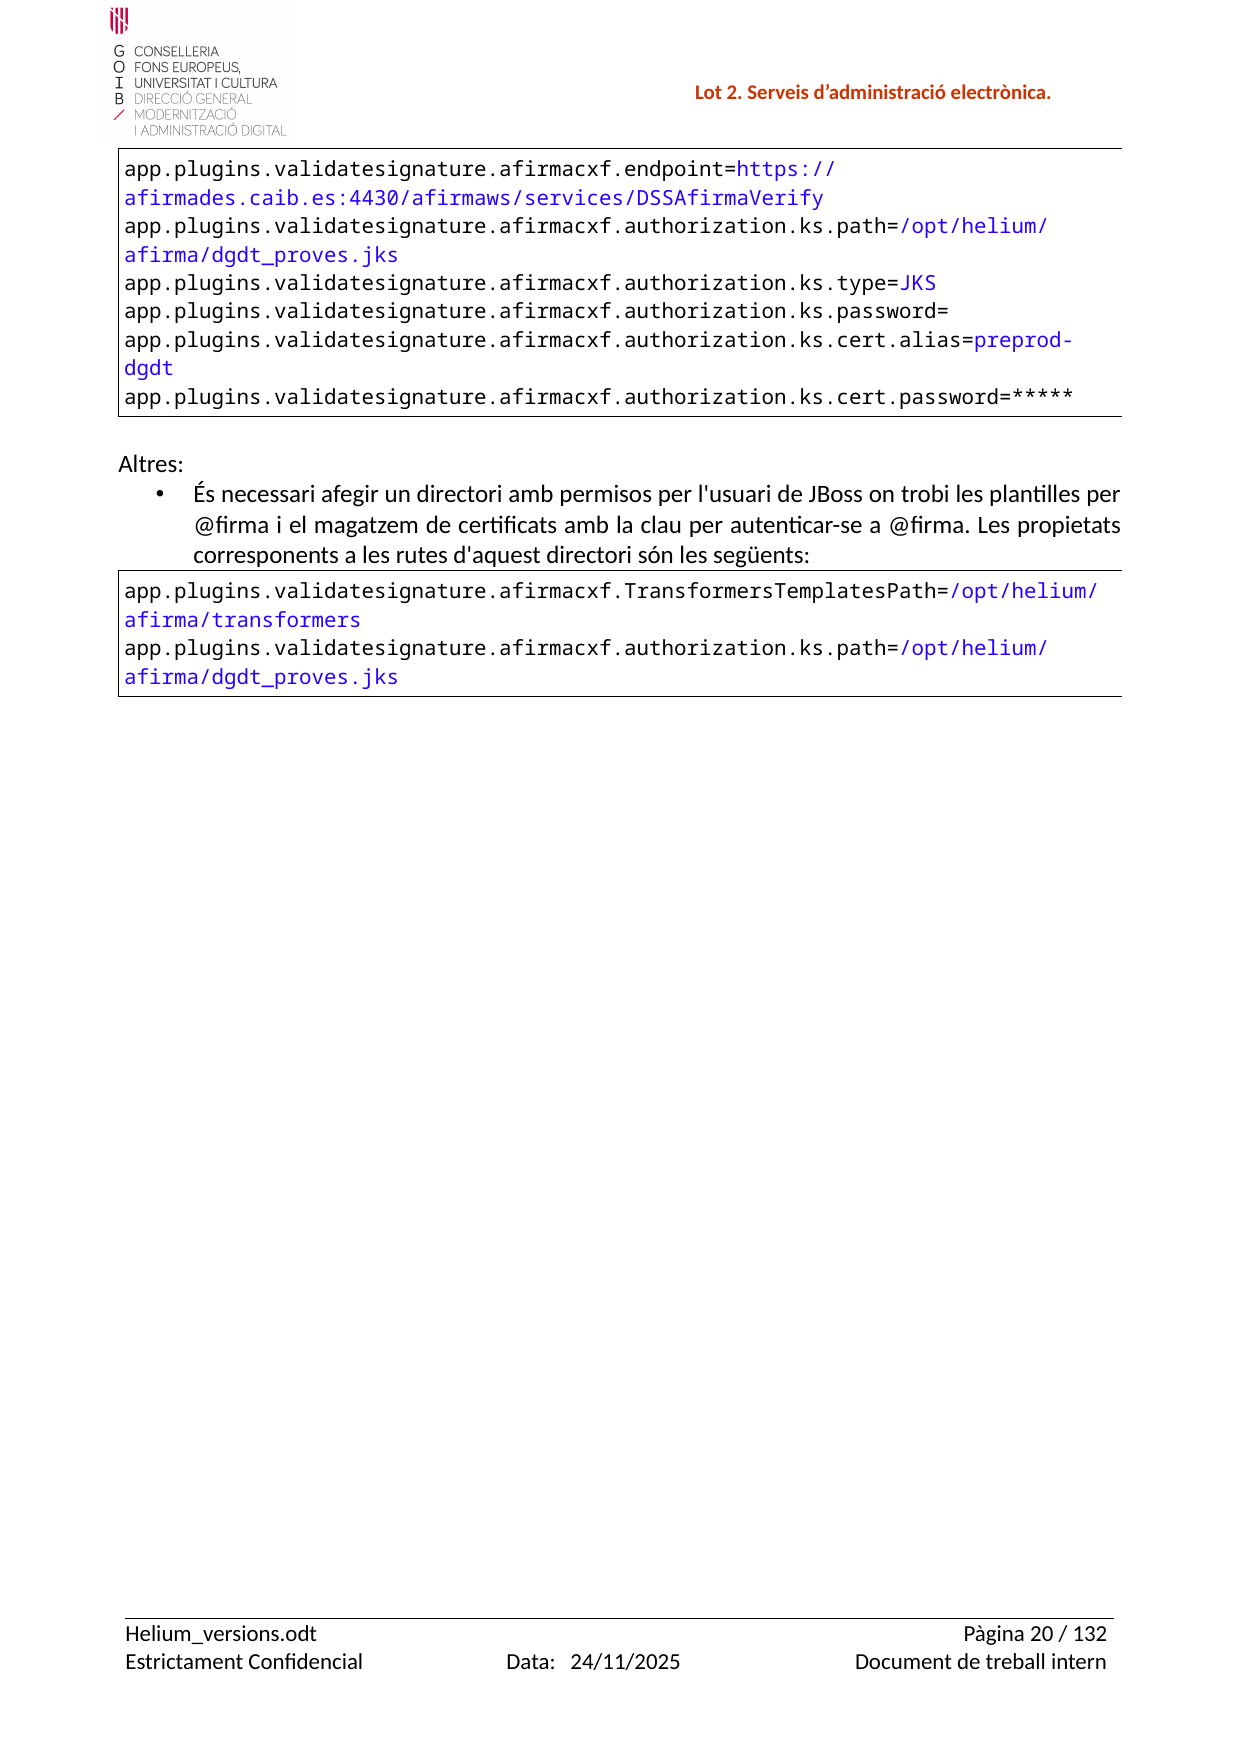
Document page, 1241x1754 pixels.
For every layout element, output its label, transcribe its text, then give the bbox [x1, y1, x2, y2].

text Altres: [118, 448, 1122, 478]
table_header app.plugins.validatesignature.afirmacxf.TransformersTemplatesPath=/opt/helium/afirma/transformers app.plugins.validatesignature.afirmacxf.authorization.ks.path=/opt/helium/afirma/dgdt_proves.jks [119, 571, 1122, 696]
table_header app.plugins.validatesignature.afirmacxf.endpoint=https://afirmades.caib.es:4430/afirmaws/services/DSSAfirmaVerify app.plugins.validatesignature.afirmacxf.authorization.ks.path=/opt/helium/afirma/dgdt_proves.jks app.plugins.validatesignature.afirmacxf.authorization.ks.type=JKS app.plugins.validatesignature.afirmacxf.authorization.ks.password= app.plugins.validatesignature.afirmacxf.authorization.ks.cert.alias=preprod-dgdt app.plugins.validatesignature.afirmacxf.authorization.ks.cert.password=***** [119, 149, 1122, 416]
picture [100, 0, 297, 144]
list És necessari afegir un directori amb permisos per l'usuari de JBoss on trobi les plantilles per @firma i el magatzem de certificats amb la clau per autenticar-se a @firma. Les propietats corresponents a les rutes d'aquest directori són les següents: [156, 478, 1122, 570]
